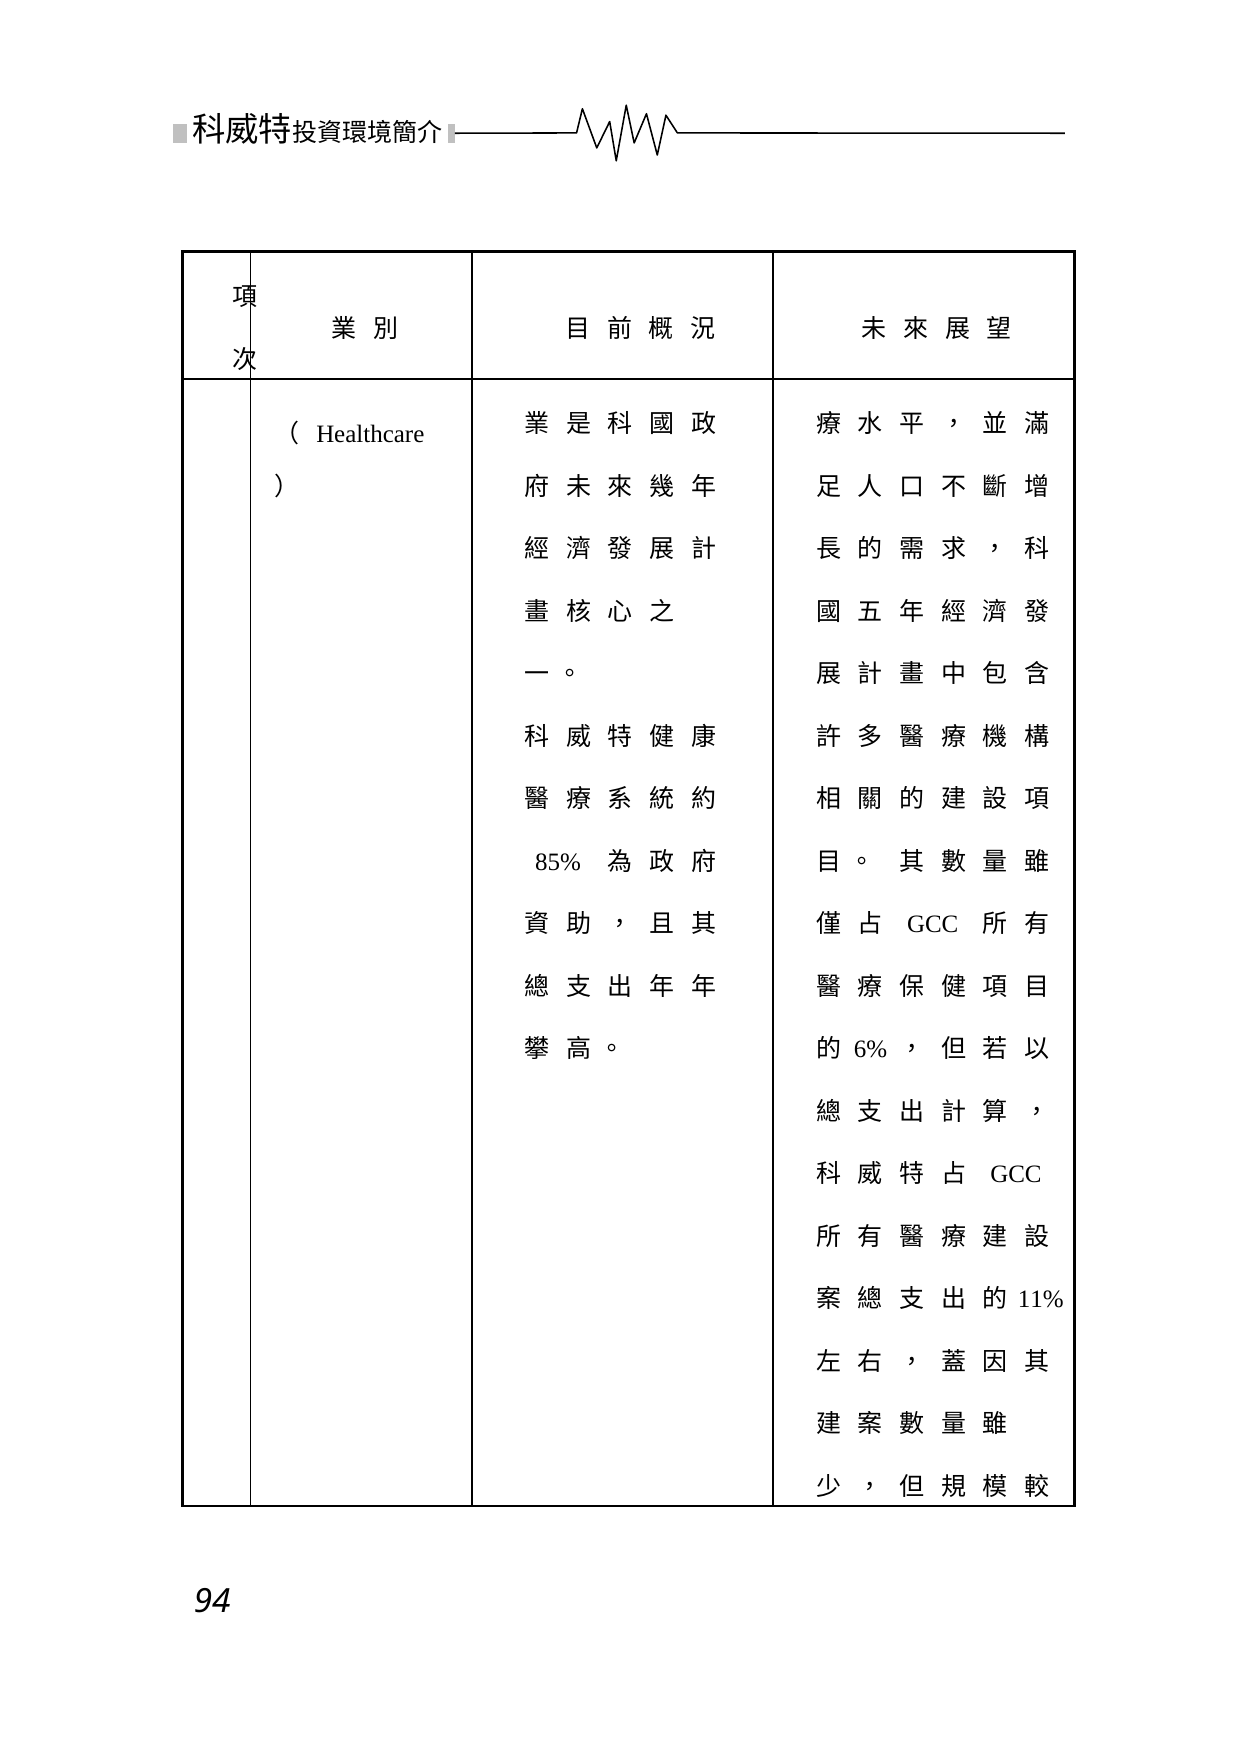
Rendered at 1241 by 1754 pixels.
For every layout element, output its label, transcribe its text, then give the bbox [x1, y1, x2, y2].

table_header 目前概況 [473, 253, 772, 378]
table_header 未來展望 [774, 253, 1073, 378]
table_cell （Healthcare） [251, 380, 471, 1505]
table_header 項次 [184, 253, 250, 378]
table_cell 業是科國政府未來幾年經濟發展計畫核心之一。 科威特健康醫療系統約85%為政府資助，且其總支出年年攀高。 [473, 380, 772, 1505]
table_header 業別 [251, 253, 471, 378]
table_cell [184, 380, 250, 1505]
table_cell 療水平，並滿足人口不斷增長的需求，科國五年經濟發展計畫中包含許多醫療機構相關的建設項目。其數量雖僅占GCC所有醫療保健項目的6%，但若以總支出計算，科威特占GCC所有醫療建設案總支出的11%左右，蓋因其建案數量雖少，但規模較 [774, 380, 1073, 1505]
